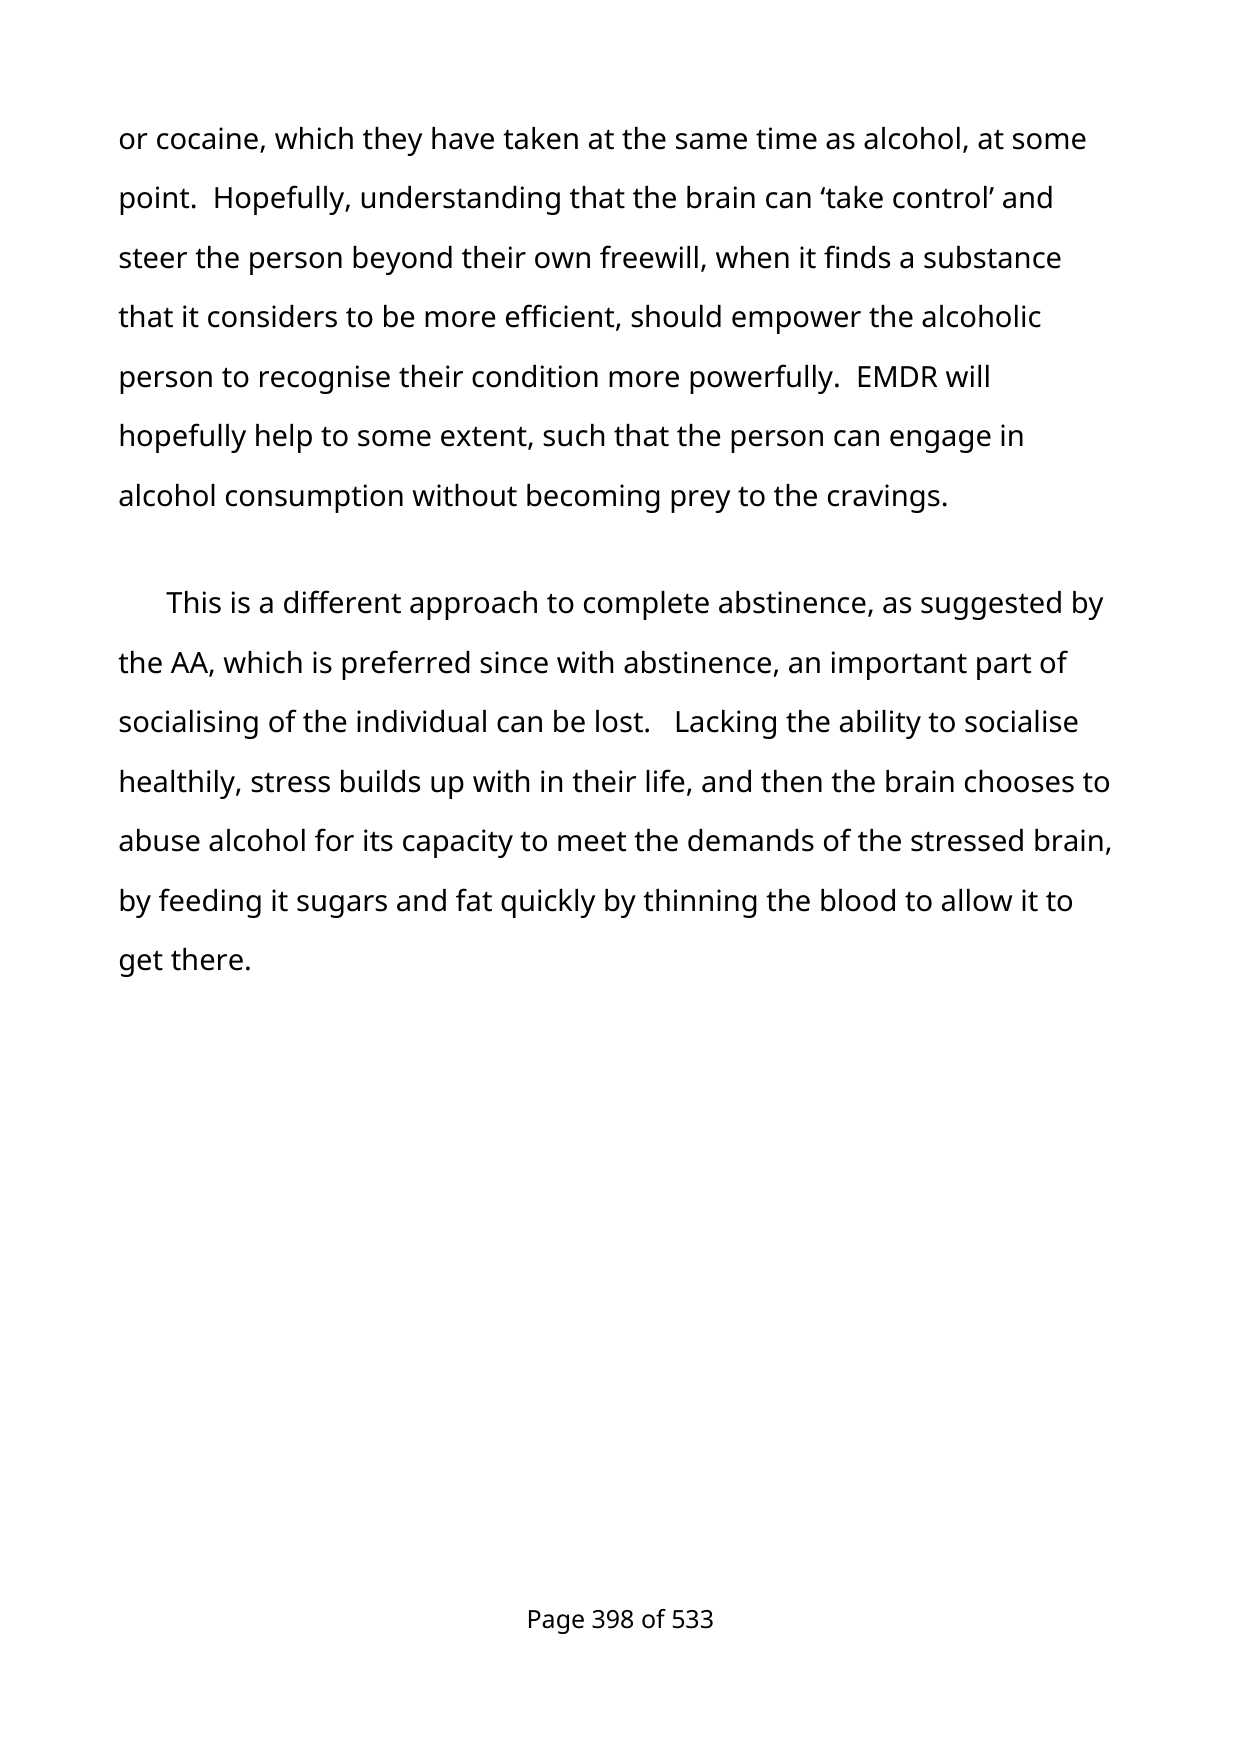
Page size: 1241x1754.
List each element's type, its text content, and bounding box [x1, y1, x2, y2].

text or cocaine, which they have taken at the same time as alcohol, at some point. Hopefully, understanding that the brain can ‘take control’ and steer the person beyond their own freewill, when it finds a substance that it considers to be more efficient, should empower the alcoholic person to recognise their condition more powerfully. EMDR will hopefully help to some extent, such that the person can engage in alcohol consumption without becoming prey to the cravings. [118, 118, 1122, 515]
text This is a different approach to complete abstinence, as suggested by the AA, which is preferred since with abstinence, an important part of socialising of the individual can be lost. Lacking the ability to socialise healthily, stress builds up with in their life, and then the brain chooses to abuse alcohol for its capacity to meet the demands of the stressed brain, by feeding it sugars and fat quickly by thinning the blood to allow it to get there. [118, 582, 1122, 979]
